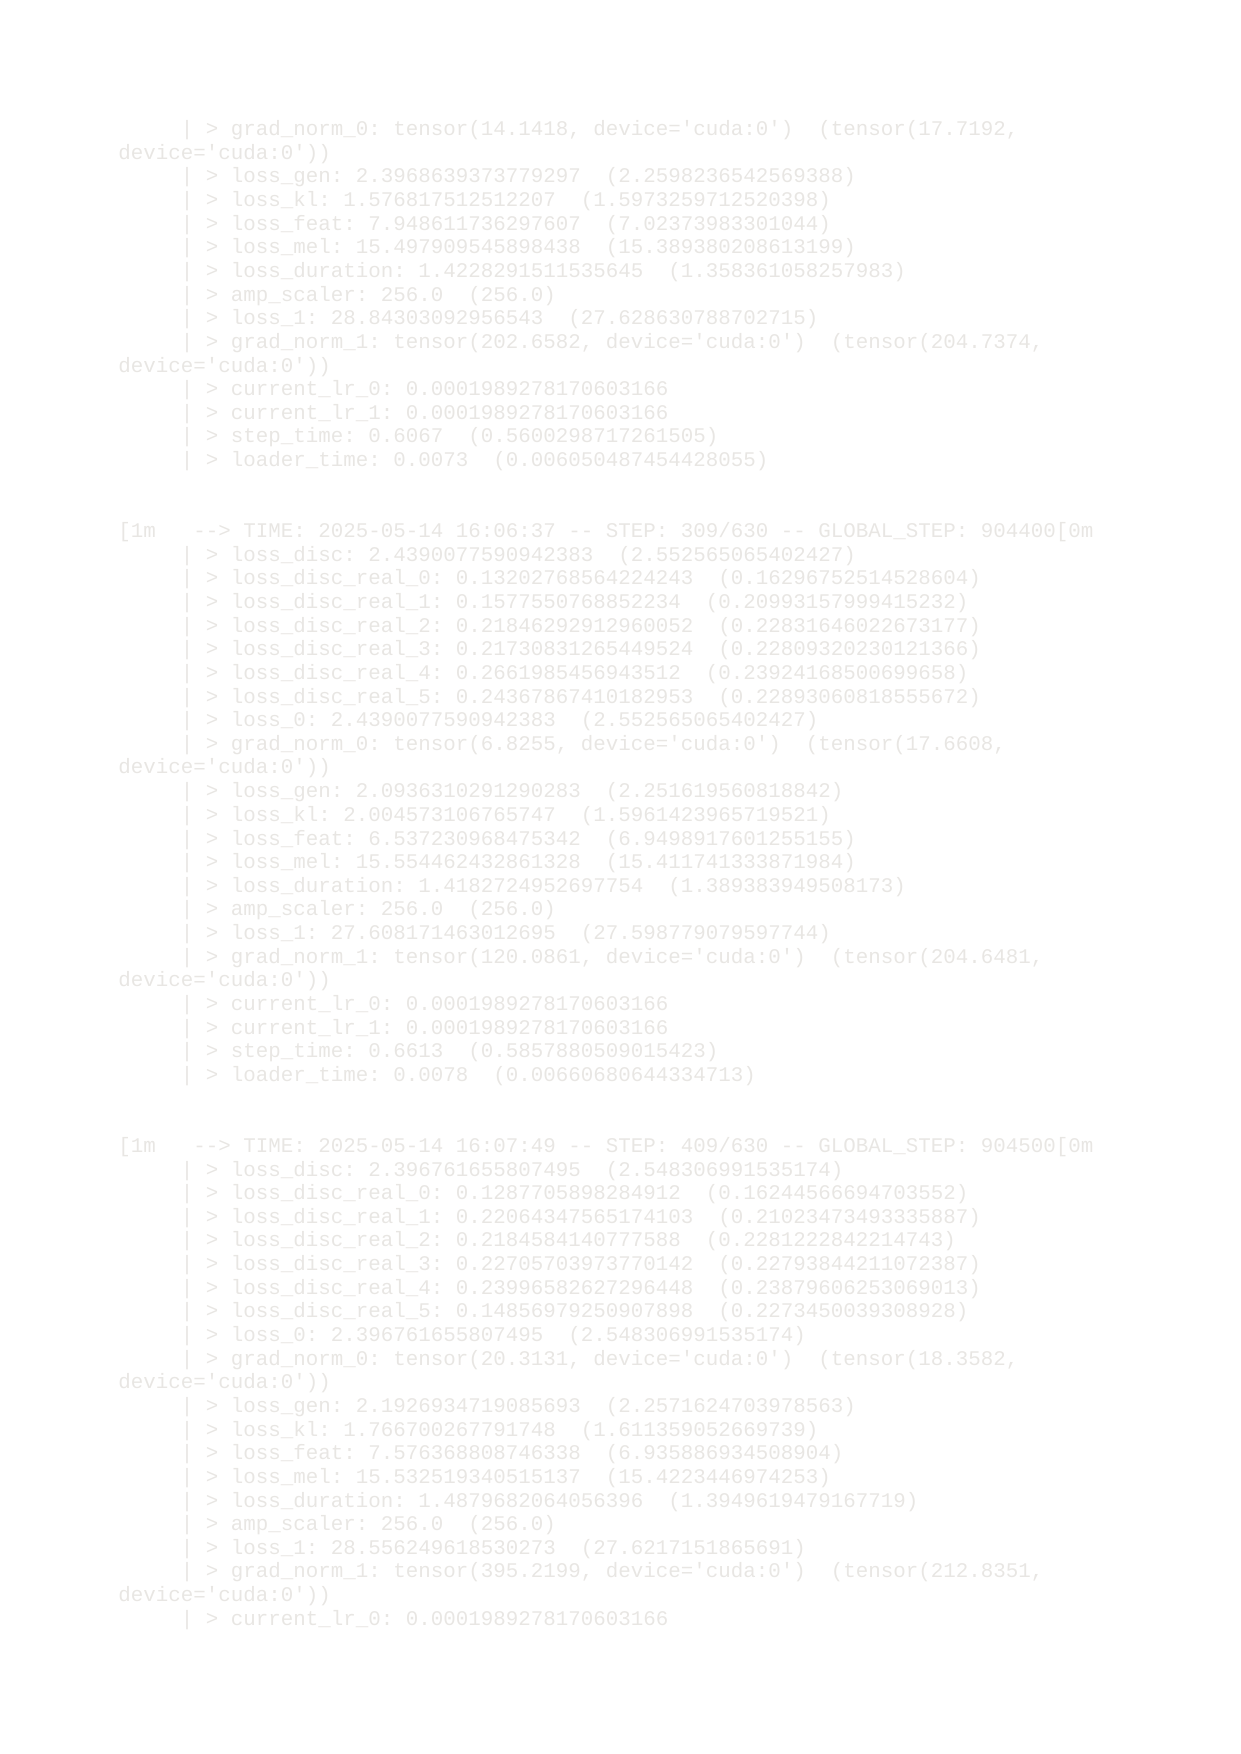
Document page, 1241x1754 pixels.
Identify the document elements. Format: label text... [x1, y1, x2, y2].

text | > loss_disc_real_3: 0.21730831265449524 (0.22809320230121366) [118, 638, 1122, 662]
text | > grad_norm_0: tensor(14.1418, device='cuda:0') (tensor(17.7192, device='cuda:0')) [118, 118, 1122, 165]
text | > current_lr_0: 0.0001989278170603166 [118, 993, 1122, 1017]
text | > loss_0: 2.396761655807495 (2.548306991535174) [118, 1324, 1122, 1348]
text | > loss_1: 27.608171463012695 (27.598779079597744) [118, 922, 1122, 946]
text | > current_lr_1: 0.0001989278170603166 [118, 402, 1122, 426]
text | > step_time: 0.6613 (0.5857880509015423) [118, 1040, 1122, 1064]
text [1m --> TIME: 2025-05-14 16:07:49 -- STEP: 409/630 -- GLOBAL_STEP: 904500[0m [118, 1135, 1122, 1158]
text | > loss_1: 28.84303092956543 (27.628630788702715) [118, 307, 1122, 331]
text | > grad_norm_0: tensor(20.3131, device='cuda:0') (tensor(18.3582, device='cuda:0')) [118, 1348, 1122, 1395]
text | > loss_kl: 1.766700267791748 (1.611359052669739) [118, 1419, 1122, 1442]
text | > loss_mel: 15.532519340515137 (15.4223446974253) [118, 1466, 1122, 1489]
text | > loss_disc_real_4: 0.23996582627296448 (0.23879606253069013) [118, 1277, 1122, 1300]
text | > loss_disc: 2.4390077590942383 (2.552565065402427) [118, 544, 1122, 567]
text [1m --> TIME: 2025-05-14 16:06:37 -- STEP: 309/630 -- GLOBAL_STEP: 904400[0m [118, 520, 1122, 544]
text | > loss_disc_real_4: 0.2661985456943512 (0.23924168500699658) [118, 662, 1122, 686]
text | > loss_disc_real_0: 0.1287705898284912 (0.16244566694703552) [118, 1182, 1122, 1206]
text | > loss_kl: 1.576817512512207 (1.5973259712520398) [118, 189, 1122, 213]
text | > loader_time: 0.0078 (0.00660680644334713) [118, 1064, 1122, 1088]
text | > loss_disc_real_1: 0.1577550768852234 (0.20993157999415232) [118, 591, 1122, 615]
text | > step_time: 0.6067 (0.5600298717261505) [118, 426, 1122, 449]
text | > loader_time: 0.0073 (0.006050487454428055) [118, 449, 1122, 473]
text | > loss_gen: 2.3968639373779297 (2.2598236542569388) [118, 165, 1122, 189]
text | > loss_disc_real_2: 0.2184584140777588 (0.2281222842214743) [118, 1229, 1122, 1253]
text | > loss_disc_real_5: 0.14856979250907898 (0.2273450039308928) [118, 1300, 1122, 1324]
text | > loss_gen: 2.1926934719085693 (2.2571624703978563) [118, 1395, 1122, 1419]
text | > loss_disc_real_1: 0.22064347565174103 (0.21023473493335887) [118, 1206, 1122, 1229]
text | > loss_disc: 2.396761655807495 (2.548306991535174) [118, 1158, 1122, 1182]
text | > loss_kl: 2.004573106765747 (1.5961423965719521) [118, 804, 1122, 827]
text | > loss_feat: 7.948611736297607 (7.02373983301044) [118, 213, 1122, 236]
text | > current_lr_0: 0.0001989278170603166 [118, 378, 1122, 402]
text | > amp_scaler: 256.0 (256.0) [118, 898, 1122, 922]
text | > loss_duration: 1.4182724952697754 (1.389383949508173) [118, 875, 1122, 898]
text | > current_lr_1: 0.0001989278170603166 [118, 1017, 1122, 1040]
text | > loss_0: 2.4390077590942383 (2.552565065402427) [118, 709, 1122, 733]
text | > loss_disc_real_2: 0.21846292912960052 (0.22831646022673177) [118, 615, 1122, 638]
text | > loss_duration: 1.4879682064056396 (1.3949619479167719) [118, 1489, 1122, 1513]
text | > amp_scaler: 256.0 (256.0) [118, 284, 1122, 307]
text | > grad_norm_1: tensor(395.2199, device='cuda:0') (tensor(212.8351, device='cuda:0')) [118, 1561, 1122, 1608]
text | > loss_duration: 1.4228291511535645 (1.358361058257983) [118, 260, 1122, 284]
text | > loss_feat: 6.537230968475342 (6.9498917601255155) [118, 827, 1122, 851]
text | > loss_mel: 15.497909545898438 (15.389380208613199) [118, 236, 1122, 260]
text | > loss_disc_real_0: 0.13202768564224243 (0.16296752514528604) [118, 567, 1122, 591]
text | > grad_norm_0: tensor(6.8255, device='cuda:0') (tensor(17.6608, device='cuda:0')) [118, 733, 1122, 780]
text | > grad_norm_1: tensor(120.0861, device='cuda:0') (tensor(204.6481, device='cuda:0')) [118, 946, 1122, 993]
text | > amp_scaler: 256.0 (256.0) [118, 1513, 1122, 1537]
text | > loss_mel: 15.554462432861328 (15.411741333871984) [118, 851, 1122, 875]
text | > loss_disc_real_3: 0.22705703973770142 (0.22793844211072387) [118, 1253, 1122, 1277]
text | > loss_1: 28.556249618530273 (27.6217151865691) [118, 1537, 1122, 1561]
text | > current_lr_0: 0.0001989278170603166 [118, 1608, 1122, 1631]
text | > loss_feat: 7.576368808746338 (6.935886934508904) [118, 1442, 1122, 1466]
text | > grad_norm_1: tensor(202.6582, device='cuda:0') (tensor(204.7374, device='cuda:0')) [118, 331, 1122, 378]
text | > loss_gen: 2.0936310291290283 (2.251619560818842) [118, 780, 1122, 804]
text | > loss_disc_real_5: 0.24367867410182953 (0.22893060818555672) [118, 686, 1122, 709]
